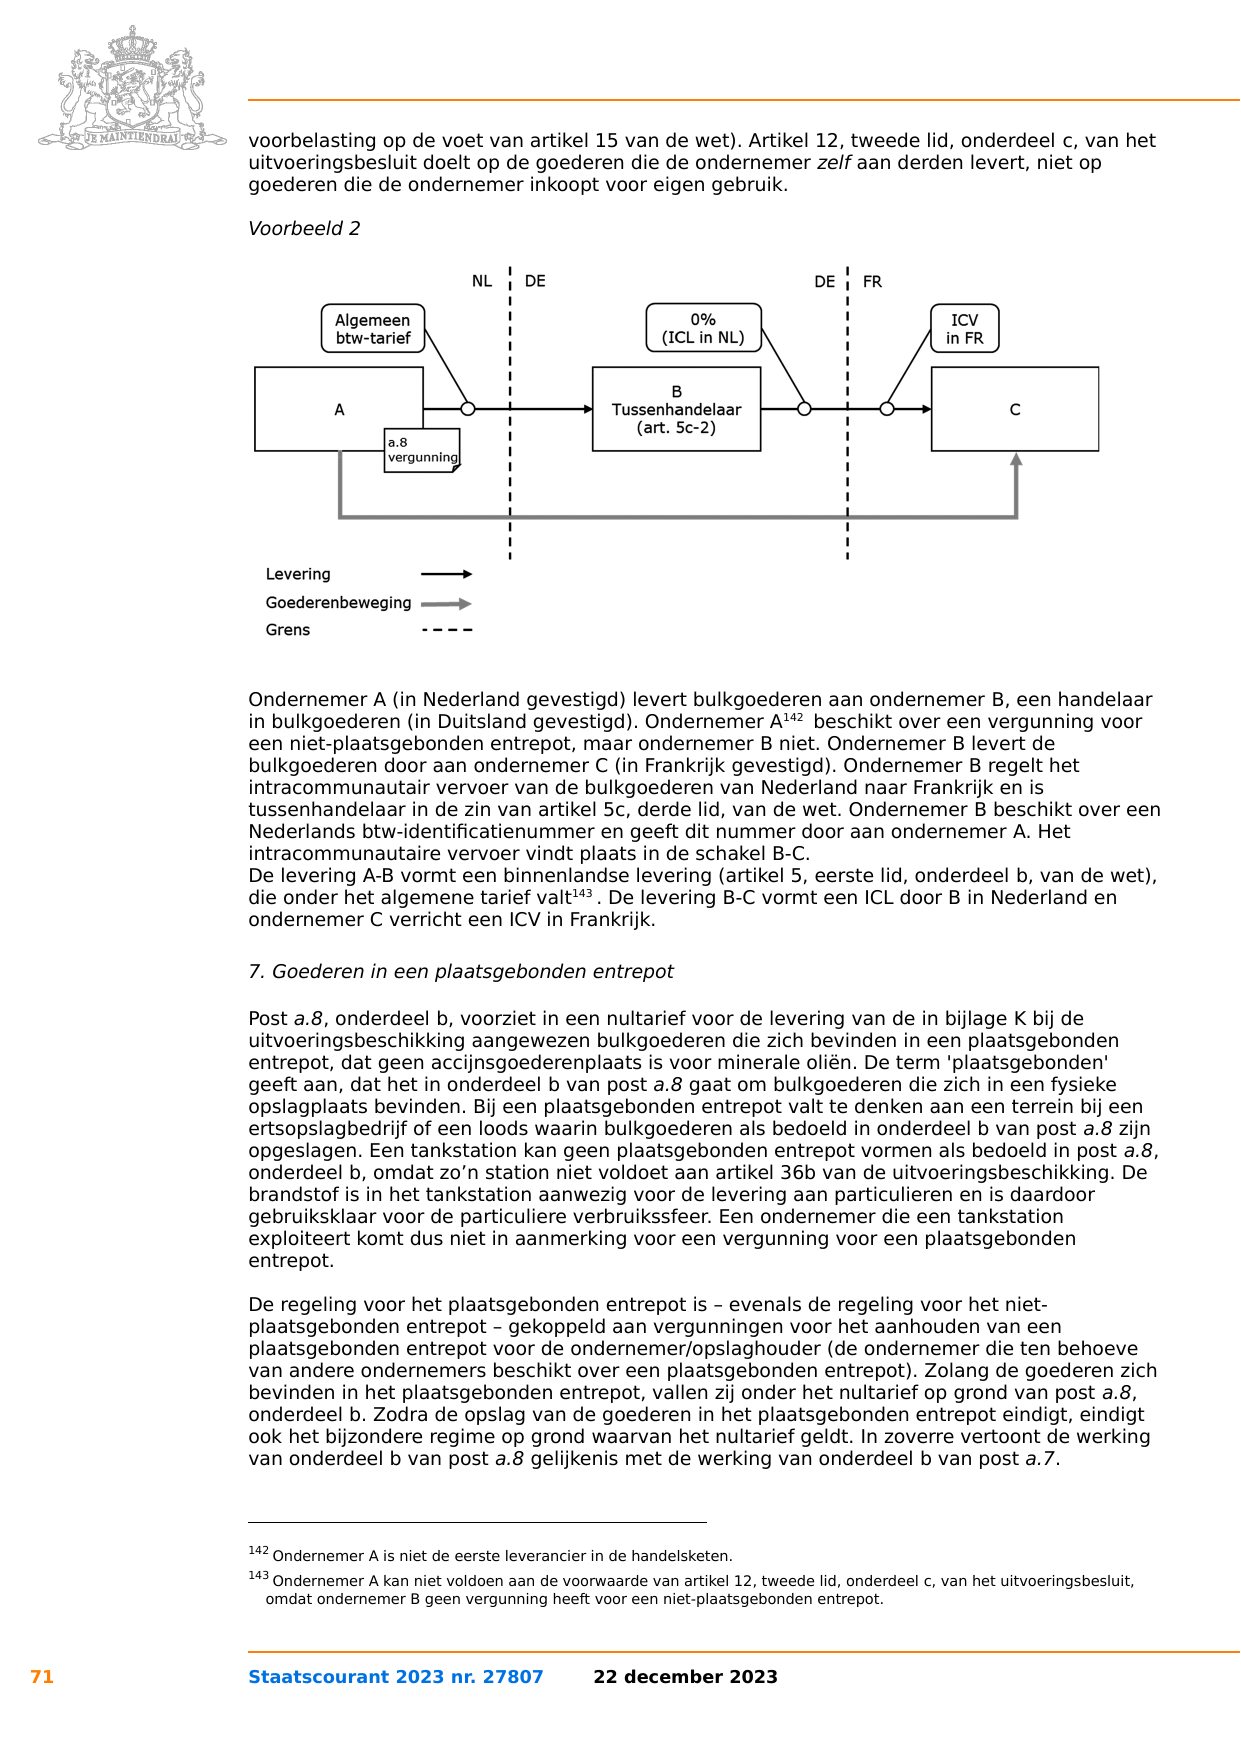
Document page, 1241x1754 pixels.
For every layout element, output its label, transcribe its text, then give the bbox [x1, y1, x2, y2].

text De regeling voor het plaatsgebonden entrepot is – evenals de regeling voor het niet-plaatsgebonden entrepot – gekoppeld aan vergunningen voor het aanhouden van een plaatsgebonden entrepot voor de ondernemer/opslaghouder (de ondernemer die ten behoeve van andere ondernemers beschikt over een plaatsgebonden entrepot). Zolang de goederen zich bevinden in het plaatsgebonden entrepot, vallen zij onder het nultarief op grond van post a.8, onderdeel b. Zodra de opslag van de goederen in het plaatsgebonden entrepot eindigt, eindigt ook het bijzondere regime op grond waarvan het nultarief geldt. In zoverre vertoont de werking van onderdeel b van post a.8 gelijkenis met de werking van onderdeel b van post a.7. [248, 1294, 1163, 1469]
subtitle 7. Goederen in een plaatsgebonden entrepot [248, 961, 1163, 983]
text Ondernemer A kan niet voldoen aan de voorwaarde van artikel 12, tweede lid, onderdeel c, van het uitvoeringsbesluit, omdat ondernemer B geen vergunning heeft voor een niet-plaatsgebonden entrepot. [248, 1569, 1163, 1608]
text Ondernemer A (in Nederland gevestigd) levert bulkgoederen aan ondernemer B, een handelaar in bulkgoederen (in Duitsland gevestigd). Ondernemer A beschikt over een vergunning voor een niet-plaatsgebonden entrepot, maar ondernemer B niet. Ondernemer B levert de bulkgoederen door aan ondernemer C (in Frankrijk gevestigd). Ondernemer B regelt het intracommunautair vervoer van de bulkgoederen van Nederland naar Frankrijk en is tussenhandelaar in de zin van artikel 5c, derde lid, van de wet. Ondernemer B beschikt over een Nederlands btw-identificatienummer en geeft dit nummer door aan ondernemer A. Het intracommunautaire vervoer vindt plaats in de schakel B-C. [248, 689, 1163, 865]
text Ondernemer A is niet de eerste leverancier in de handelsketen. [248, 1544, 1163, 1566]
text De levering A-B vormt een binnenlandse levering (artikel 5, eerste lid, onderdeel b, van de wet), die onder het algemene tarief valt. De levering B-C vormt een ICL door B in Nederland en ondernemer C verricht een ICV in Frankrijk. [248, 865, 1163, 931]
text Post a.8, onderdeel b, voorziet in een nultarief voor de levering van de in bijlage K bij de uitvoeringsbeschikking aangewezen bulkgoederen die zich bevinden in een plaatsgebonden entrepot, dat geen accijnsgoederenplaats is voor minerale oliën. De term 'plaatsgebonden' geeft aan, dat het in onderdeel b van post a.8 gaat om bulkgoederen die zich in een fysieke opslagplaats bevinden. Bij een plaatsgebonden entrepot valt te denken aan een terrein bij een ertsopslagbedrijf of een loods waarin bulkgoederen als bedoeld in onderdeel b van post a.8 zijn opgeslagen. Een tankstation kan geen plaatsgebonden entrepot vormen als bedoeld in post a.8, onderdeel b, omdat zo’n station niet voldoet aan artikel 36b van de uitvoeringsbeschikking. De brandstof is in het tankstation aanwezig voor de levering aan particulieren en is daardoor gebruiksklaar voor de particuliere verbruikssfeer. Een ondernemer die een tankstation exploiteert komt dus niet in aanmerking voor een vergunning voor een plaatsgebonden entrepot. [248, 1008, 1163, 1272]
text voorbelasting op de voet van artikel 15 van de wet). Artikel 12, tweede lid, onderdeel c, van het uitvoeringsbesluit doelt op de goederen die de ondernemer zelf aan derden levert, niet op goederen die de ondernemer inkoopt voor eigen gebruik. [248, 130, 1163, 196]
picture [248, 261, 1105, 646]
picture [38, 25, 227, 150]
subtitle Voorbeeld 2 [248, 218, 1163, 240]
